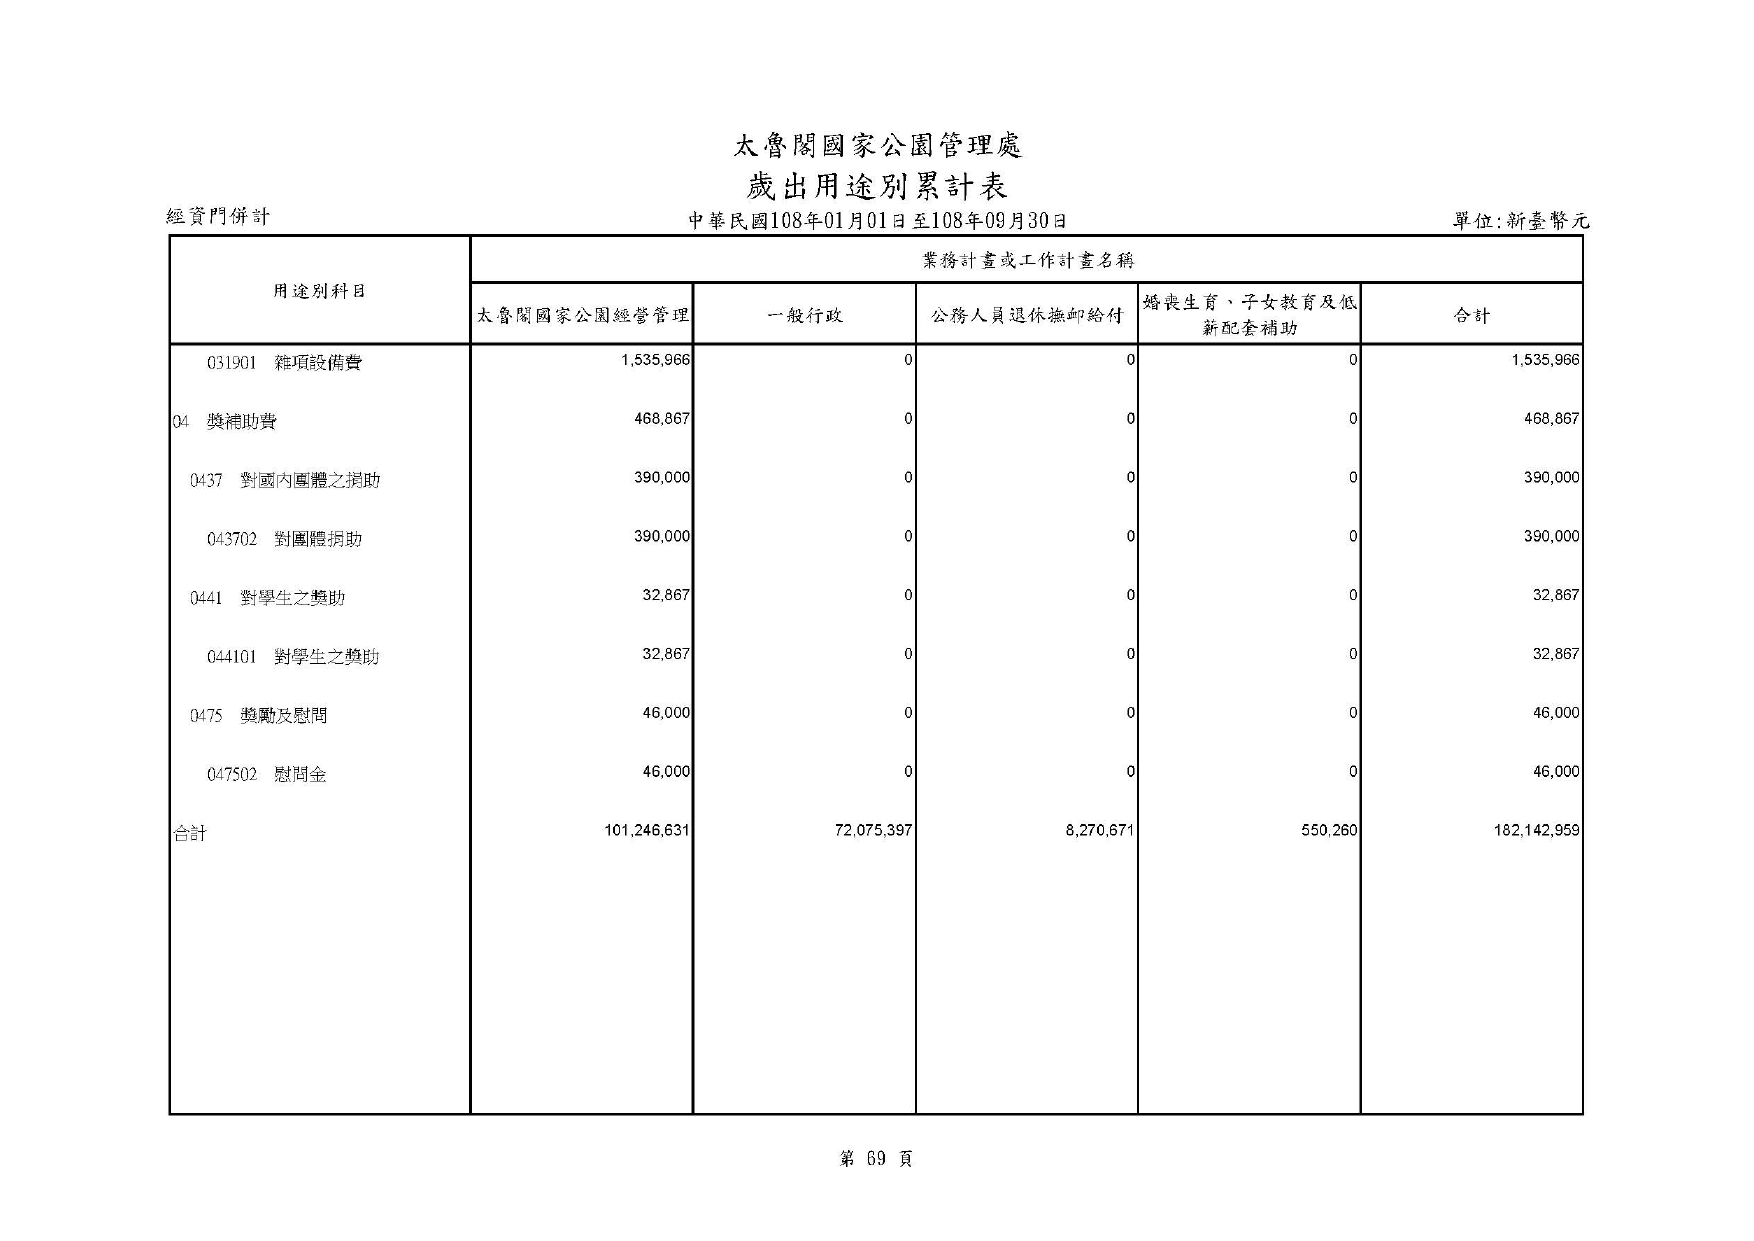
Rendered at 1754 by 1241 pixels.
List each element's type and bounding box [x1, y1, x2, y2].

picture [59, 59, 1695, 1216]
